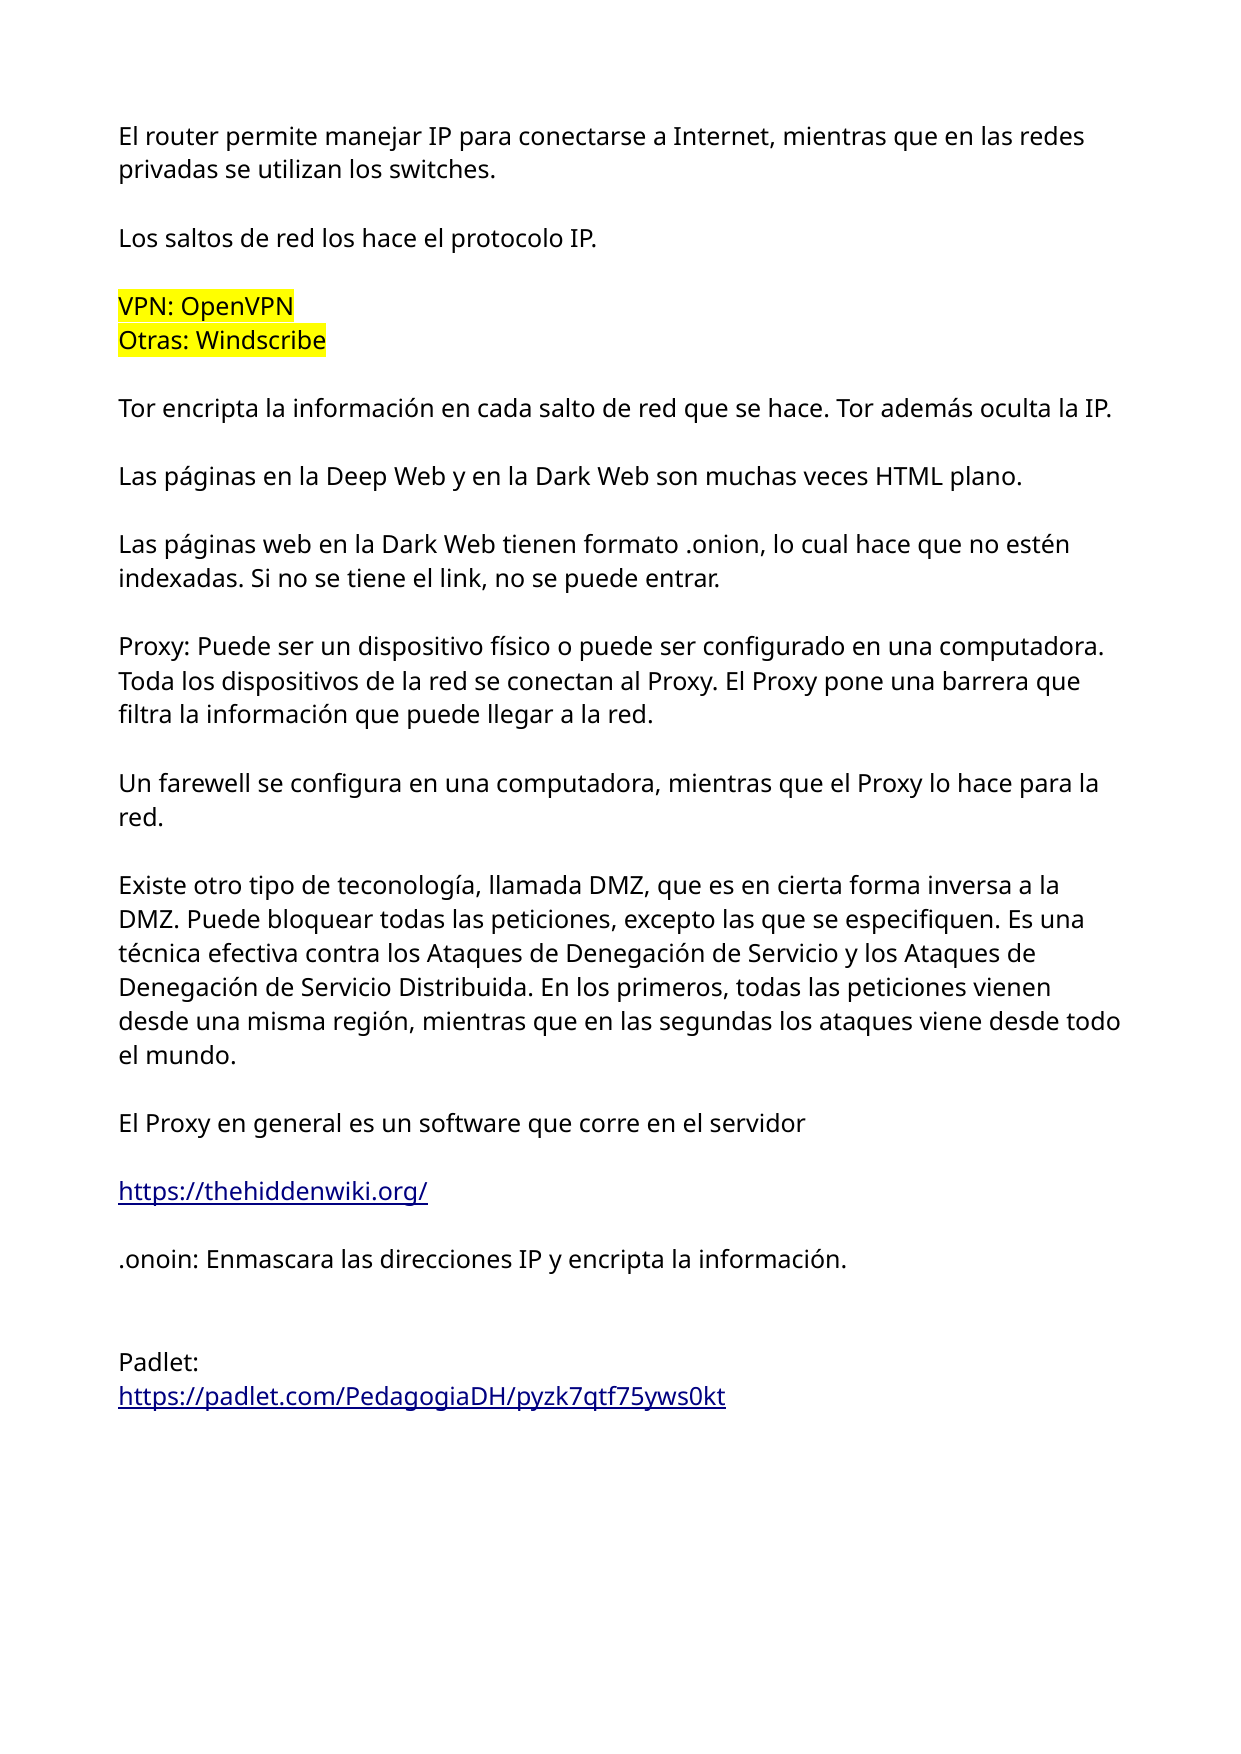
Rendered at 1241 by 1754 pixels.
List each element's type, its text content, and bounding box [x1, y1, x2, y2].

text El router permite manejar IP para conectarse a Internet, mientras que en las redes privadas se utilizan los switches. [118, 118, 1122, 186]
text Las páginas en la Deep Web y en la Dark Web son muchas veces HTML plano. [118, 459, 1122, 493]
text VPN: OpenVPN [118, 288, 1122, 322]
text Tor encripta la información en cada salto de red que se hace. Tor además oculta la IP. [118, 391, 1122, 425]
text Un farewell se configura en una computadora, mientras que el Proxy lo hace para la red. [118, 765, 1122, 833]
text Otras: Windscribe [118, 322, 1122, 357]
text Las páginas web en la Dark Web tienen formato .onion, lo cual hace que no estén indexadas. Si no se tiene el link, no se puede entrar. [118, 527, 1122, 595]
text Los saltos de red los hace el protocolo IP. [118, 220, 1122, 254]
text https://thehiddenwiki.org/ [118, 1174, 1122, 1208]
text Existe otro tipo de teconología, llamada DMZ, que es en cierta forma inversa a la DMZ. Puede bloquear todas las peticiones, excepto las que se especifiquen. Es una técnica efectiva contra los Ataques de Denegación de Servicio y los Ataques de Denegación de Servicio Distribuida. En los primeros, todas las peticiones vienen desde una misma región, mientras que en las segundas los ataques viene desde todo el mundo. [118, 867, 1122, 1072]
text Proxy: Puede ser un dispositivo físico o puede ser configurado en una computadora. Toda los dispositivos de la red se conectan al Proxy. El Proxy pone una barrera que filtra la información que puede llegar a la red. [118, 629, 1122, 731]
text .onoin: Enmascara las direcciones IP y encripta la información. [118, 1242, 1122, 1276]
text https://padlet.com/PedagogiaDH/pyzk7qtf75yws0kt [118, 1378, 1122, 1412]
text Padlet: [118, 1344, 1122, 1378]
text El Proxy en general es un software que corre en el servidor [118, 1106, 1122, 1140]
